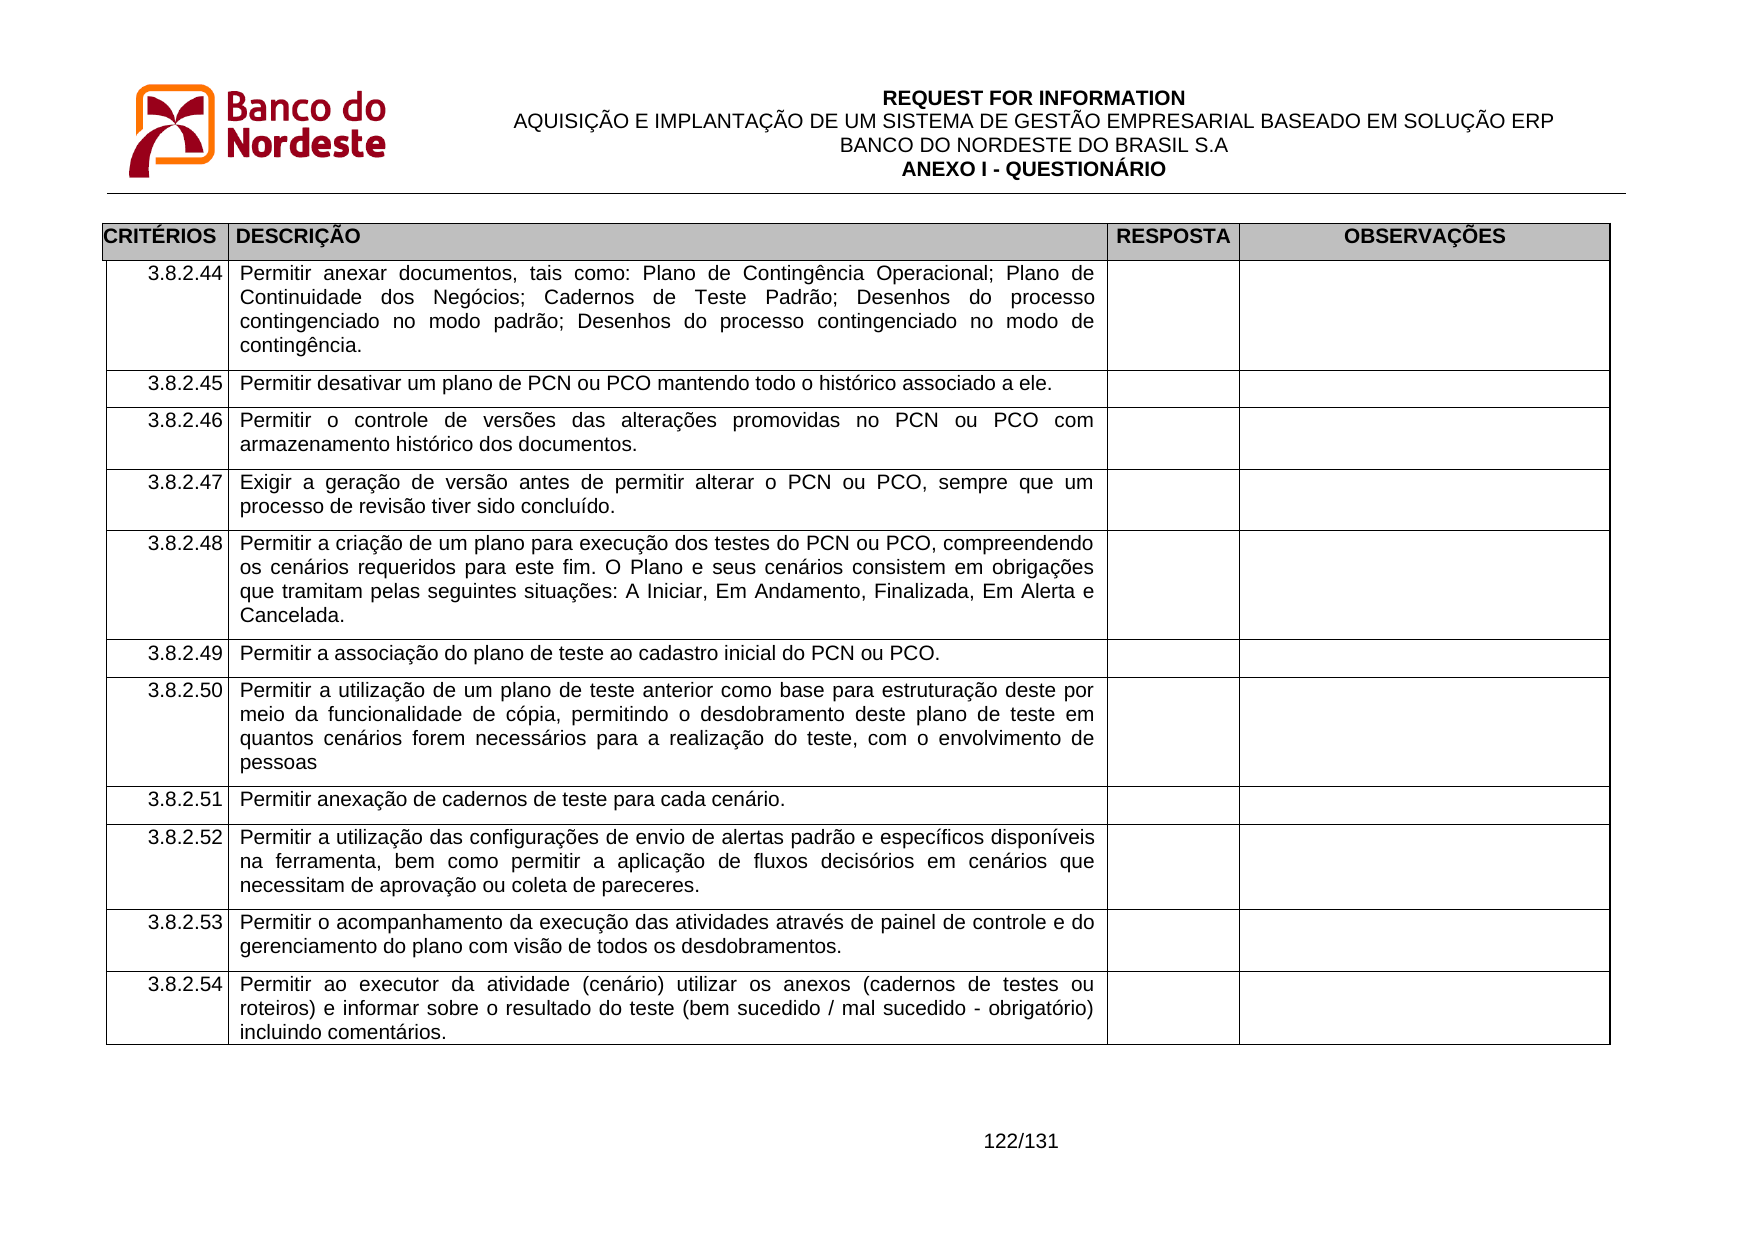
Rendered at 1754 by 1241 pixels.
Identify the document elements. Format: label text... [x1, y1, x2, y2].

table_cell [107, 261, 228, 369]
table_cell [107, 825, 228, 909]
table_cell Permitir ao executor da atividade (cenário) utilizar os anexos (cadernos de testes ou roteiros) e informar sobre o resultado do teste (bem sucedido / mal sucedido - obrigatório) incluindo comentários. [229, 972, 1107, 1043]
table_header OBSERVAÇÕES [1240, 224, 1609, 260]
table_header DESCRIÇÃO [229, 224, 1107, 260]
table_cell [1108, 825, 1239, 909]
table_cell [1240, 470, 1609, 530]
table_cell [107, 531, 228, 639]
table_cell Permitir a utilização das configurações de envio de alertas padrão e específicos disponíveis na ferramenta, bem como permitir a aplicação de fluxos decisórios em cenários que necessitam de aprovação ou coleta de pareceres. [229, 825, 1107, 909]
table_cell Permitir o controle de versões das alterações promovidas no PCN ou PCO com armazenamento histórico dos documentos. [229, 408, 1107, 468]
table_cell [1108, 972, 1239, 1043]
table_cell [1108, 910, 1239, 971]
table_cell [1240, 825, 1609, 909]
table_cell [1108, 787, 1239, 824]
table_cell [1240, 371, 1609, 407]
table_cell [107, 371, 228, 407]
table_cell [1108, 371, 1239, 407]
table_cell [1240, 972, 1609, 1043]
table_cell Permitir a criação de um plano para execução dos testes do PCN ou PCO, compreendendo os cenários requeridos para este fim. O Plano e seus cenários consistem em obrigações que tramitam pelas seguintes situações: A Iniciar, Em Andamento, Finalizada, Em Alerta e Cancelada. [229, 531, 1107, 639]
table_header CRITÉRIOS [103, 224, 228, 260]
table_cell [1108, 408, 1239, 468]
table_header RESPOSTA [1108, 224, 1239, 260]
table_cell Permitir a associação do plano de teste ao cadastro inicial do PCN ou PCO. [229, 640, 1107, 677]
table_cell [107, 678, 228, 786]
table_cell [107, 470, 228, 530]
table_cell [1108, 261, 1239, 369]
table_cell [1240, 408, 1609, 468]
table_cell Permitir a utilização de um plano de teste anterior como base para estruturação deste por meio da funcionalidade de cópia, permitindo o desdobramento deste plano de teste em quantos cenários forem necessários para a realização do teste, com o envolvimento de pessoas [229, 678, 1107, 786]
table_cell Permitir anexação de cadernos de teste para cada cenário. [229, 787, 1107, 824]
table_cell [1108, 531, 1239, 639]
table_cell [107, 910, 228, 971]
table_cell Exigir a geração de versão antes de permitir alterar o PCN ou PCO, sempre que um processo de revisão tiver sido concluído. [229, 470, 1107, 530]
table_cell [1108, 678, 1239, 786]
table_cell [1240, 640, 1609, 677]
table_cell [1240, 261, 1609, 369]
table_cell Permitir o acompanhamento da execução das atividades através de painel de controle e do gerenciamento do plano com visão de todos os desdobramentos. [229, 910, 1107, 971]
table_cell Permitir desativar um plano de PCN ou PCO mantendo todo o histórico associado a ele. [229, 371, 1107, 407]
table_cell [1240, 787, 1609, 824]
table_cell [1108, 470, 1239, 530]
table_cell [107, 787, 228, 824]
table_cell [1108, 640, 1239, 677]
table_cell [1240, 531, 1609, 639]
table_cell [107, 972, 228, 1043]
table_cell [107, 408, 228, 468]
table_cell [1240, 910, 1609, 971]
table_cell Permitir anexar documentos, tais como: Plano de Contingência Operacional; Plano de Continuidade dos Negócios; Cadernos de Teste Padrão; Desenhos do processo contingenciado no modo padrão; Desenhos do processo contingenciado no modo de contingência. [229, 261, 1107, 369]
table_cell [107, 640, 228, 677]
table_cell [1240, 678, 1609, 786]
